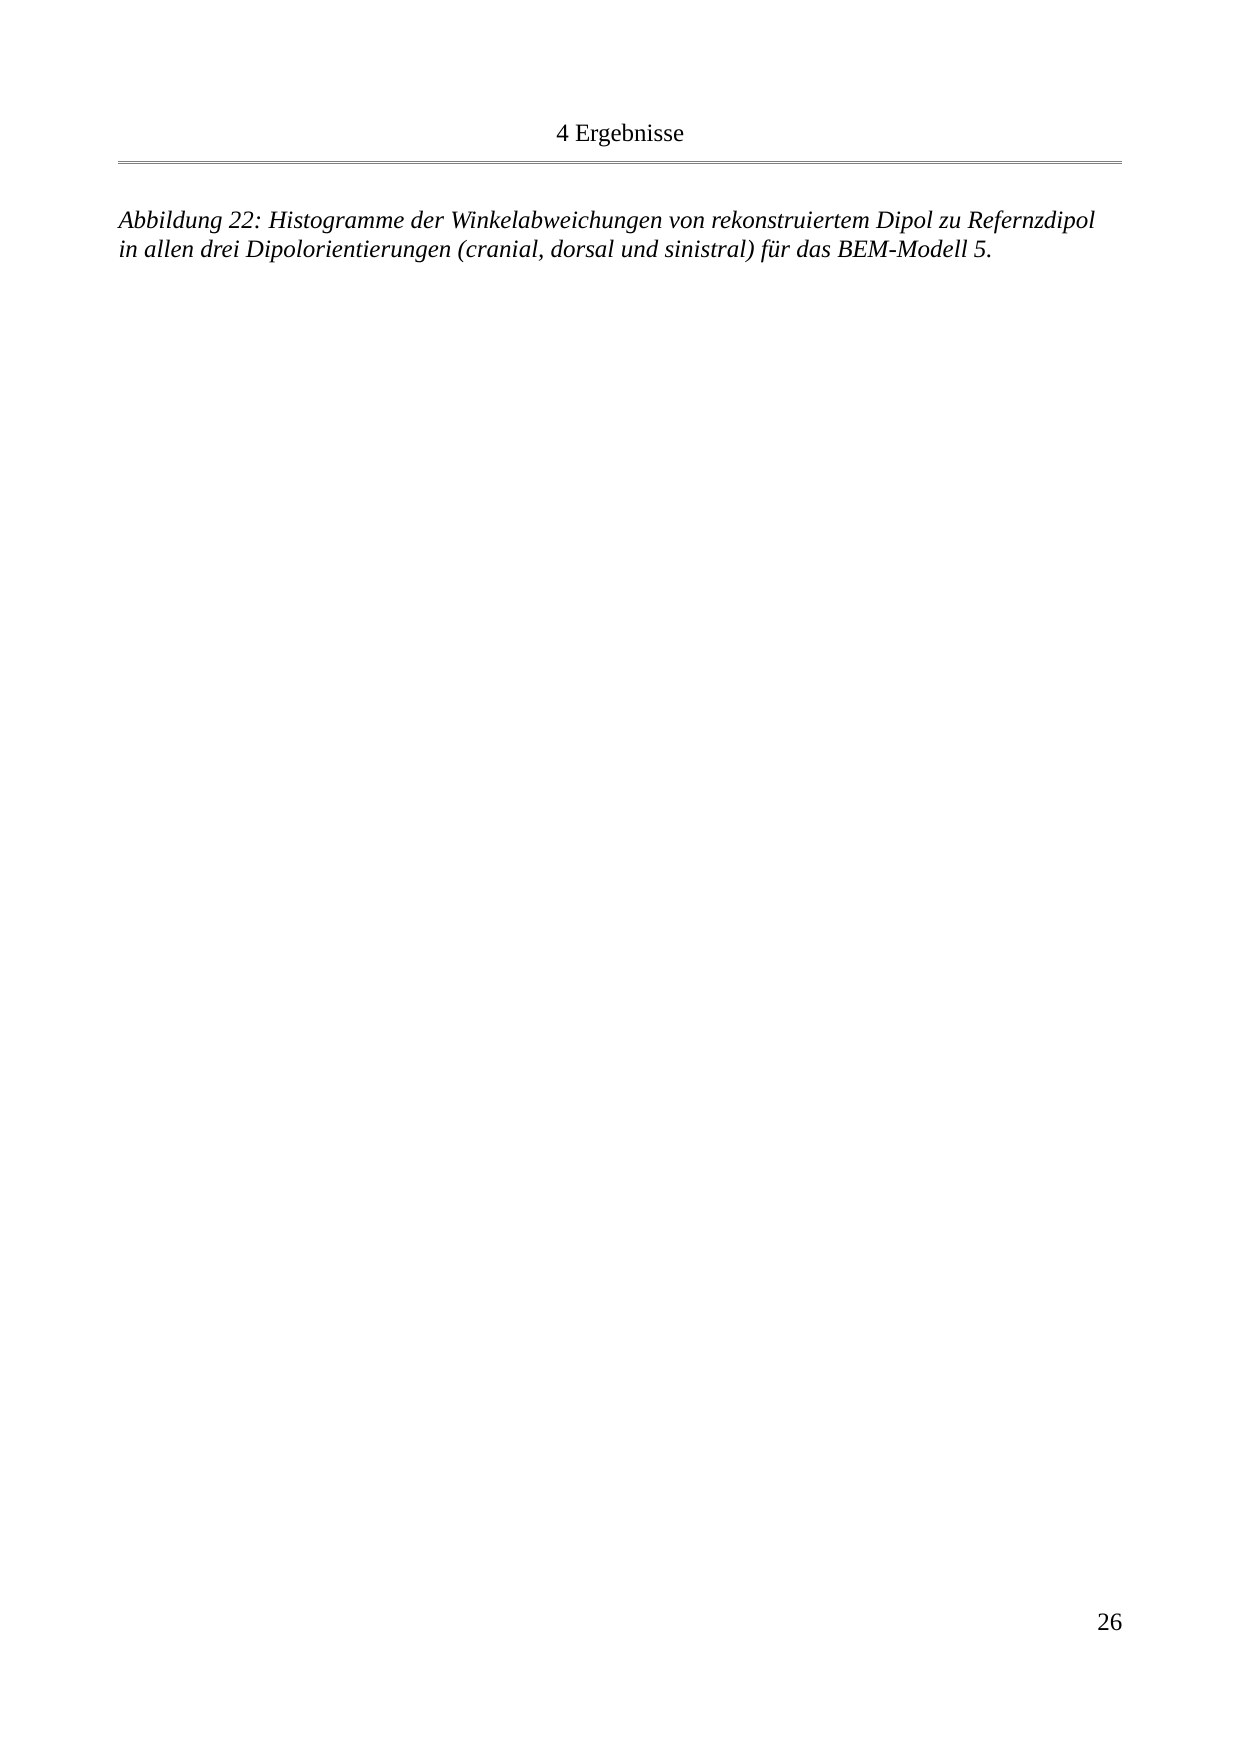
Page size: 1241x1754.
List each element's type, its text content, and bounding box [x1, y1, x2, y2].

text Abbildung 22: Histogramme der Winkelabweichungen von rekonstruiertem Dipol zu Refernzdipol in allen drei Dipolorientierungen (cranial, dorsal und sinistral) für das BEM-Modell 5. [118, 206, 1122, 263]
